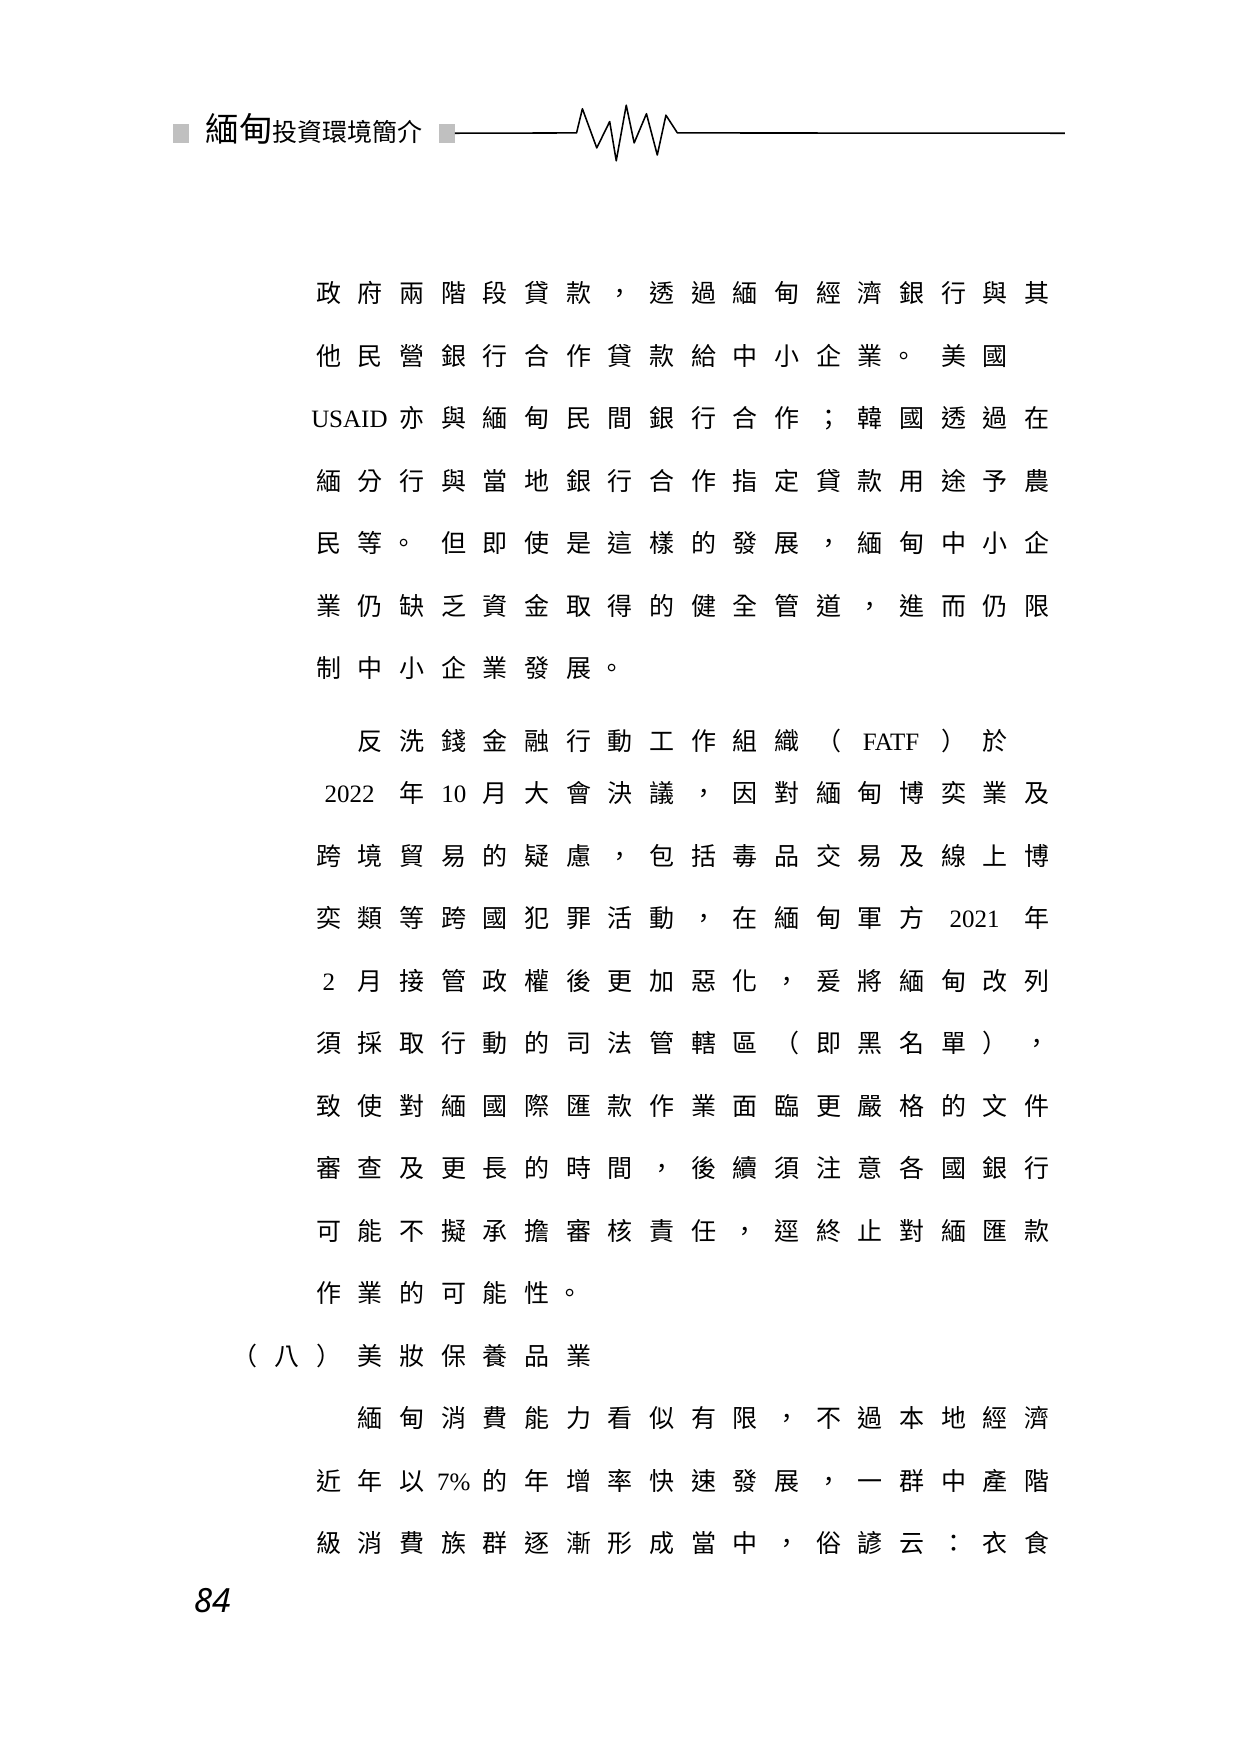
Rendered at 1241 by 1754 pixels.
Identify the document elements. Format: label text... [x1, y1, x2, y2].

text （八）美妝保養品業 [207, 1313, 1058, 1375]
text 緬甸消費能力看似有限，不過本地經濟近年以7%的年增率快速發展，一群中產階級消費族群逐漸形成當中，俗諺云：衣食 [281, 1375, 1058, 1563]
text 政府兩階段貸款，透過緬甸經濟銀行與其他民營銀行合作貸款給中小企業。美國USAID亦與緬甸民間銀行合作；韓國透過在緬分行與當地銀行合作指定貸款用途予農民等。但即使是這樣的發展，緬甸中小企業仍缺乏資金取得的健全管道，進而仍限制中小企業發展。 [281, 250, 1058, 688]
text 反洗錢金融行動工作組織（FATF）於2022年10月大會決議，因對緬甸博奕業及跨境貿易的疑慮，包括毒品交易及線上博奕類等跨國犯罪活動，在緬甸軍方2021年2月接管政權後更加惡化，爰將緬甸改列須採取行動的司法管轄區（即黑名單），致使對緬國際匯款作業面臨更嚴格的文件審查及更長的時間，後續須注意各國銀行可能不擬承擔審核責任，逕終止對緬匯款作業的可能性。 [281, 688, 1058, 1313]
